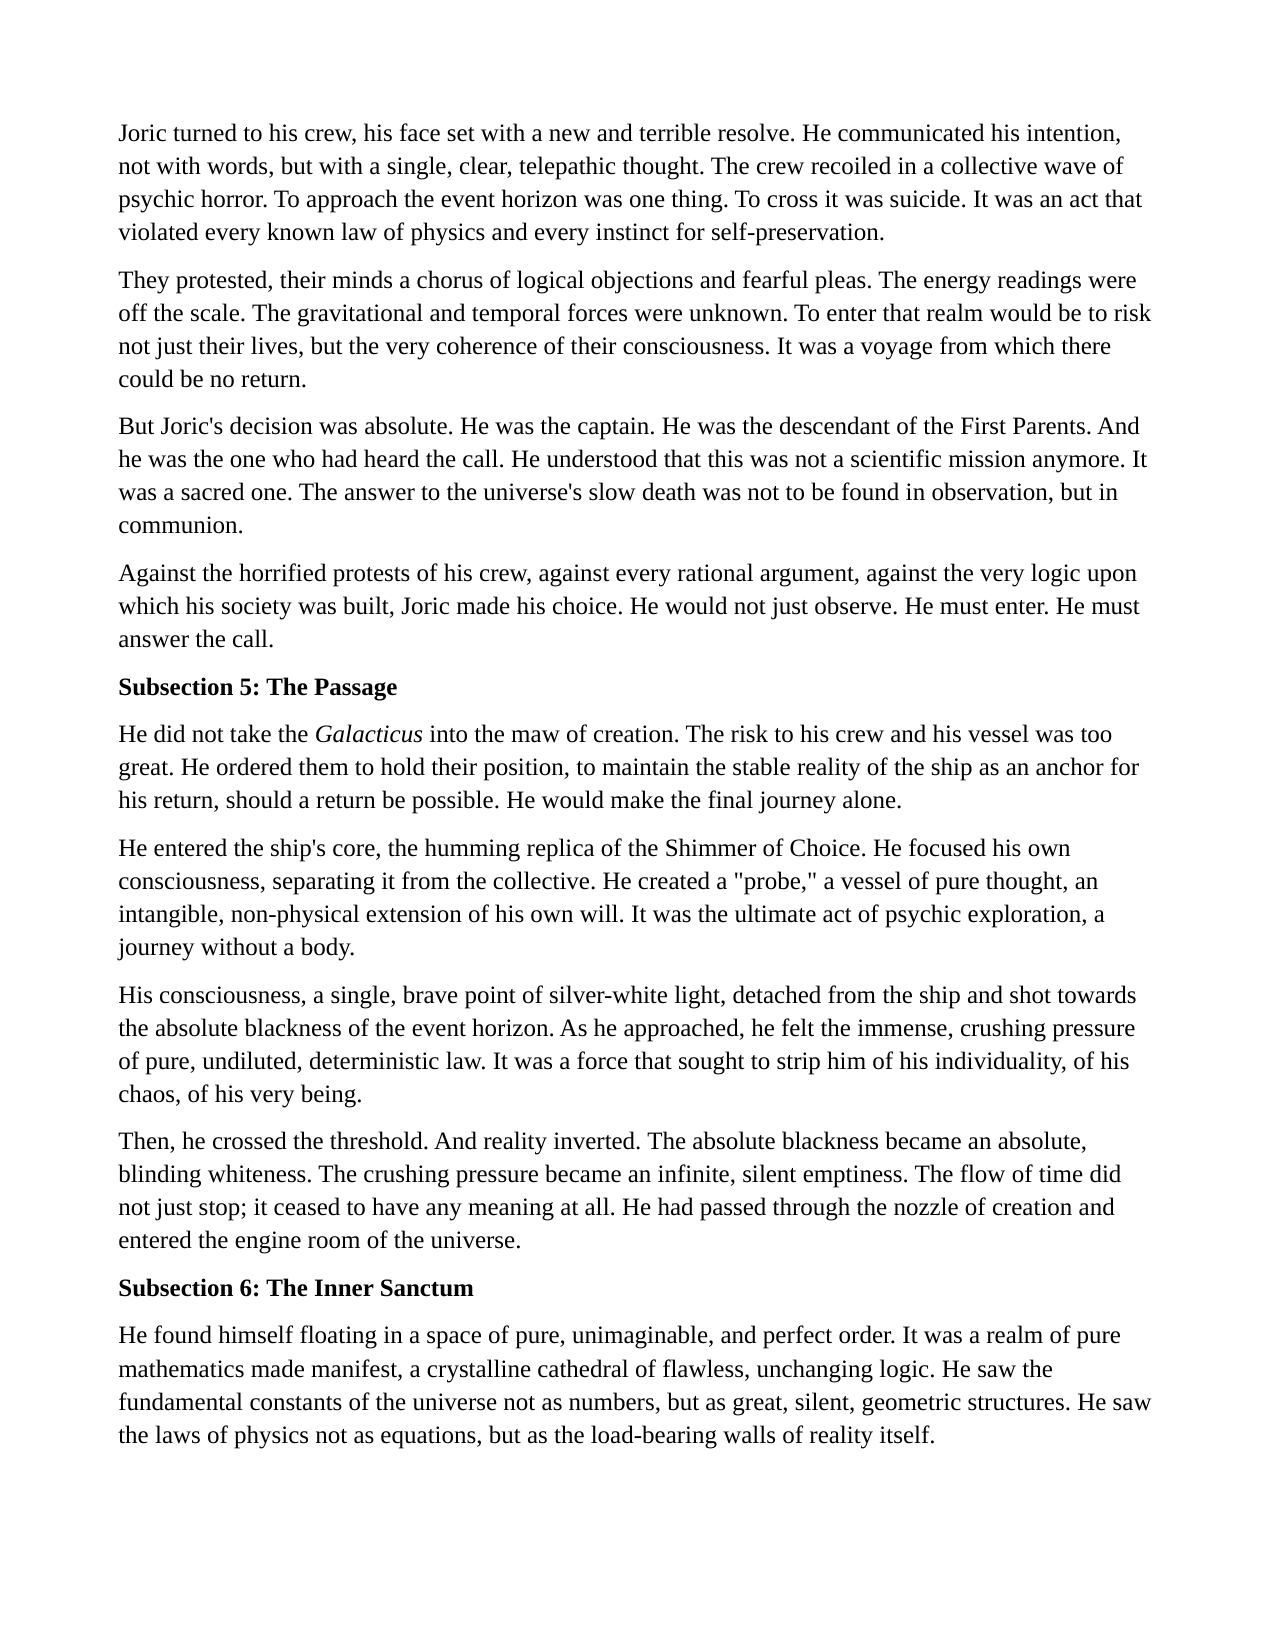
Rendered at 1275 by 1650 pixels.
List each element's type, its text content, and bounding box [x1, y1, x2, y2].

text Against the horrified protests of his crew, against every rational argument, against the very logic upon which his society was built, Joric made his choice. He would not just observe. He must enter. He must answer the call. [118, 558, 1157, 653]
text He entered the ship's core, the humming replica of the Shimmer of Choice. He focused his own consciousness, separating it from the collective. He created a "probe," a vessel of pure thought, an intangible, non-physical extension of his own will. It was the ultimate act of psychic exploration, a journey without a body. [118, 833, 1157, 961]
text They protested, their minds a chorus of logical objections and fearful pleas. The energy readings were off the scale. The gravitational and temporal forces were unknown. To enter that realm would be to risk not just their lives, but the very coherence of their consciousness. It was a voyage from which there could be no return. [118, 265, 1157, 393]
text Joric turned to his crew, his face set with a new and terrible resolve. He communicated his intention, not with words, but with a single, clear, telepathic thought. The crew recoiled in a collective wave of psychic horror. To approach the event horizon was one thing. To cross it was suicide. It was an act that violated every known law of physics and every instinct for self-preservation. [118, 118, 1157, 246]
text Subsection 6: The Inner Sanctum [118, 1273, 1157, 1302]
text He did not take the Galacticus into the maw of creation. The risk to his crew and his vessel was too great. He ordered them to hold their position, to maintain the stable reality of the ship as an anchor for his return, should a return be possible. He would make the final journey alone. [118, 719, 1157, 814]
text Subsection 5: The Passage [118, 672, 1157, 701]
text He found himself floating in a space of pure, unimaginable, and perfect order. It was a realm of pure mathematics made manifest, a crystalline cathedral of flawless, unchanging logic. He saw the fundamental constants of the universe not as numbers, but as great, silent, geometric structures. He saw the laws of physics not as equations, but as the load-bearing walls of reality itself. [118, 1321, 1157, 1448]
text But Joric's decision was absolute. He was the captain. He was the descendant of the First Parents. And he was the one who had heard the call. He understood that this was not a scientific mission anymore. It was a sacred one. The answer to the universe's slow death was not to be found in observation, but in communion. [118, 411, 1157, 539]
text Then, he crossed the threshold. And reality inverted. The absolute blackness became an absolute, blinding whiteness. The crushing pressure became an infinite, silent emptiness. The flow of time did not just stop; it ceased to have any meaning at all. He had passed through the nozzle of creation and entered the engine room of the universe. [118, 1126, 1157, 1254]
text His consciousness, a single, brave point of silver-white light, detached from the ship and shot towards the absolute blackness of the event horizon. As he approached, he felt the immense, crushing pressure of pure, undiluted, deterministic law. It was a force that sought to strip him of his individuality, of his chaos, of his very being. [118, 980, 1157, 1107]
